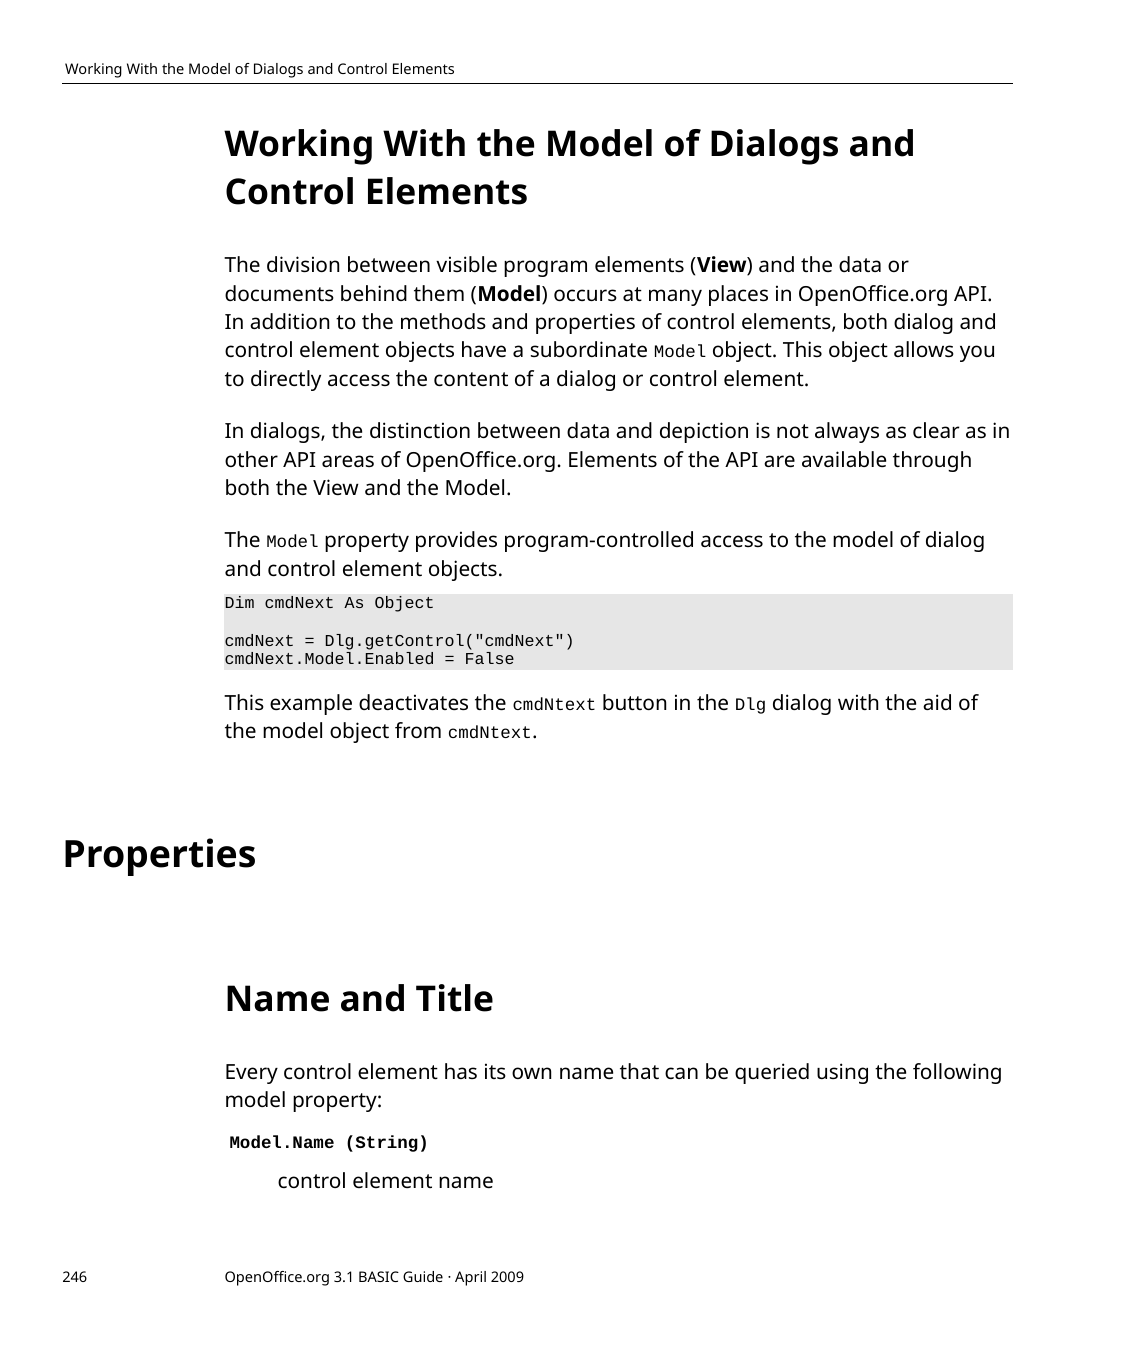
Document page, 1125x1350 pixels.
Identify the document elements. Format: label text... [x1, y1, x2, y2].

text Dim cmdNext As Object cmdNext = Dlg.getControl("cmdNext") cmdNext.Model.Enabled = False [224, 594, 1013, 670]
text Every control element has its own name that can be queried using the following model property: [224, 1057, 1013, 1114]
subtitle Working With the Model of Dialogs and Control Elements [224, 118, 1013, 214]
text This example deactivates the cmdNtext button in the Dlg dialog with the aid of the model object from cmdNtext. [224, 688, 1013, 745]
text The division between visible program elements (View) and the data or documents behind them (Model) occurs at many places in OpenOffice.org API. In addition to the methods and properties of control elements, both dialog and control element objects have a subordinate Model object. This object allows you to directly access the content of a dialog or control element. [224, 250, 1013, 392]
list Model.Name (String) [224, 1126, 1013, 1154]
subtitle Properties [62, 827, 1013, 878]
subtitle Name and Title [224, 973, 1013, 1021]
text The Model property provides program-controlled access to the model of dialog and control element objects. [224, 526, 1013, 582]
text In dialogs, the distinction between data and depiction is not always as clear as in other API areas of OpenOffice.org. Elements of the API are available through both the View and the Model. [224, 416, 1013, 502]
list control element name [272, 1166, 1013, 1194]
